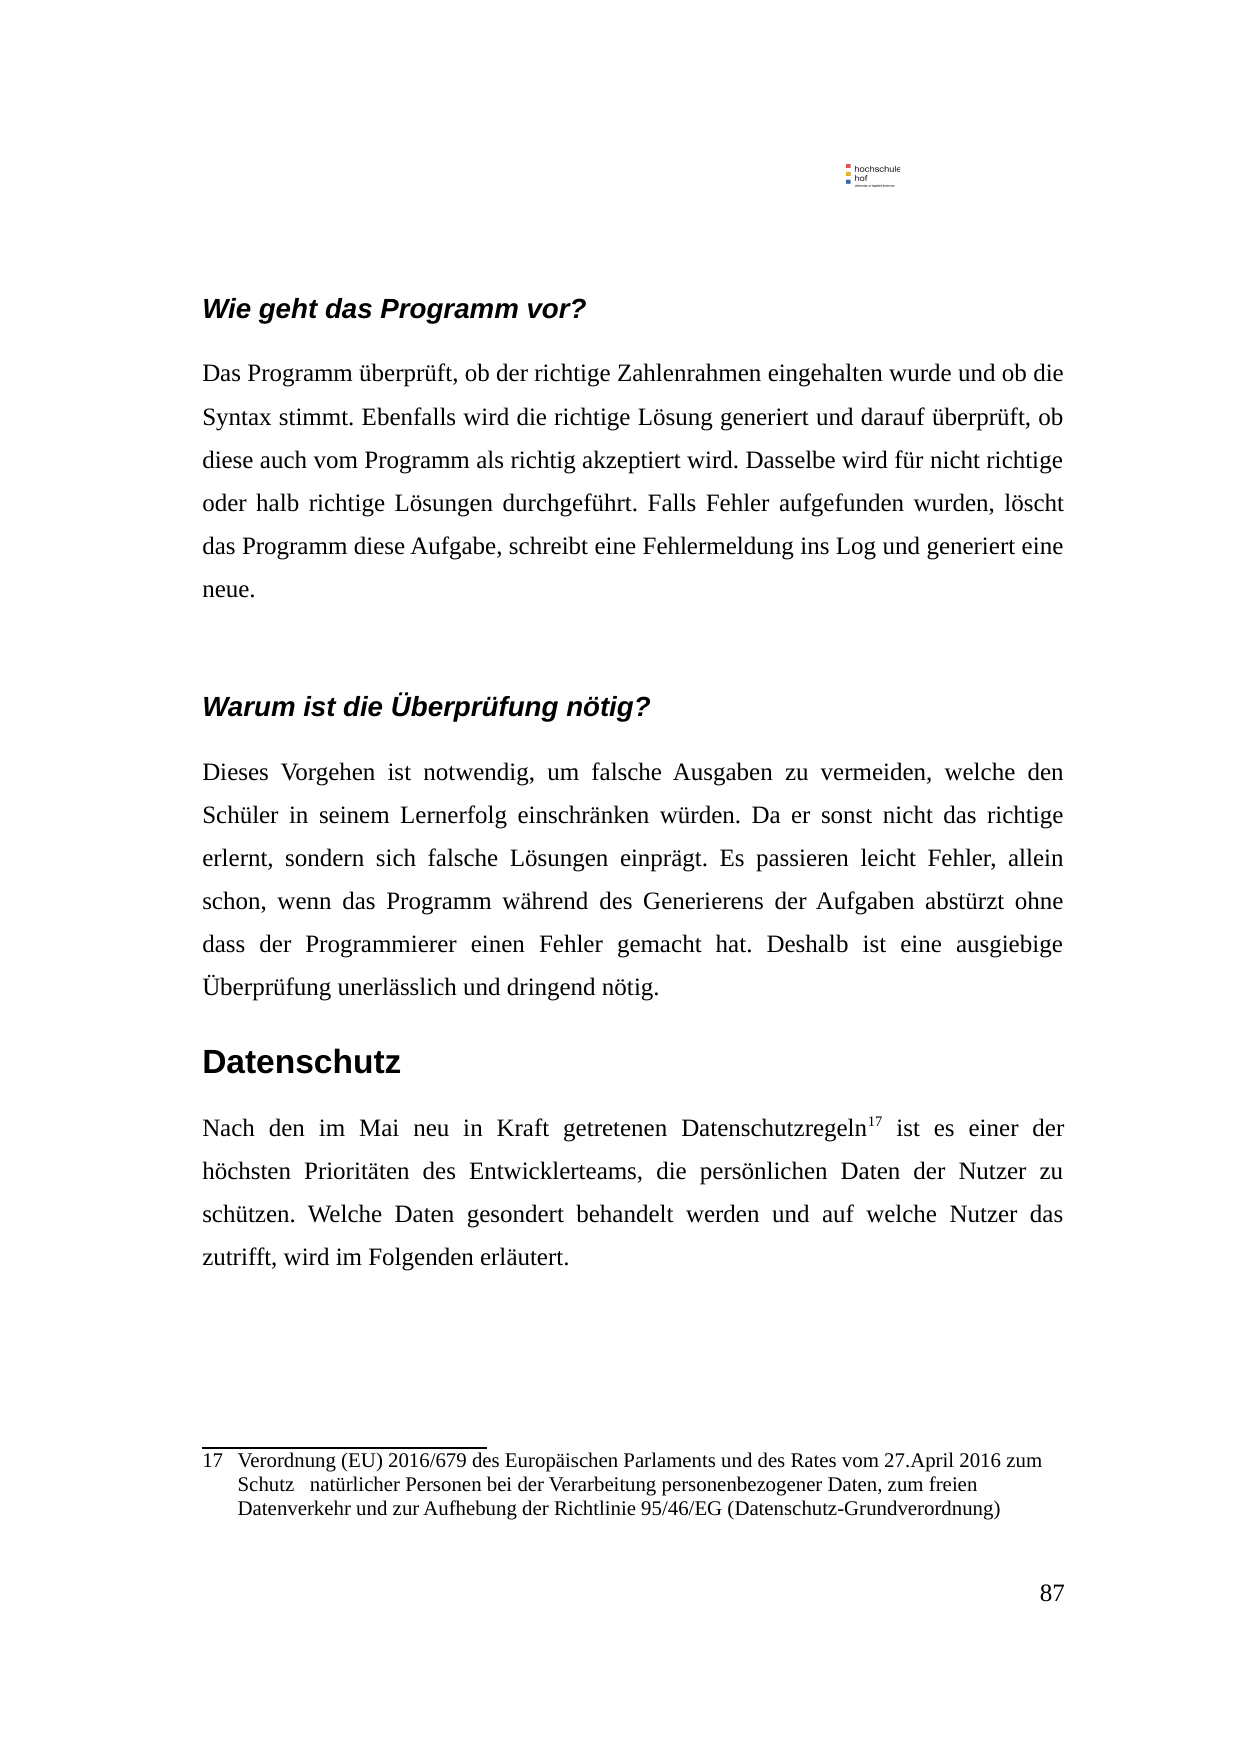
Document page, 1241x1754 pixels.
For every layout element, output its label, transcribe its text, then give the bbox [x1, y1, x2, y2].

text Verordnung (EU) 2016/679 des Europäischen Parlaments und des Rates vom 27.April 2016 zum Schutz natürlicher Personen bei der Verarbeitung personenbezogener Daten, zum freien Datenverkehr und zur Aufhebung der Richtlinie 95/46/EG (Datenschutz-Grundverordnung) [202, 1448, 1064, 1520]
text Das Programm überprüft, ob der richtige Zahlenrahmen eingehalten wurde und ob die Syntax stimmt. Ebenfalls wird die richtige Lösung generiert und darauf überprüft, ob diese auch vom Programm als richtig akzeptiert wird. Dasselbe wird für nicht richtige oder halb richtige Lösungen durchgeführt. Falls Fehler aufgefunden wurden, löscht das Programm diese Aufgabe, schreibt eine Fehlermeldung ins Log und generiert eine neue. [202, 358, 1064, 603]
text Dieses Vorgehen ist notwendig, um falsche Ausgaben zu vermeiden, welche den Schüler in seinem Lernerfolg einschränken würden. Da er sonst nicht das richtige erlernt, sondern sich falsche Lösungen einprägt. Es passieren leicht Fehler, allein schon, wenn das Programm während des Generierens der Aufgaben abstürzt ohne dass der Programmierer einen Fehler gemacht hat. Deshalb ist eine ausgiebige Überprüfung unerlässlich und dringend nötig. [202, 757, 1064, 1001]
text Nach den im Mai neu in Kraft getretenen Datenschutzregeln ist es einer der höchsten Prioritäten des Entwicklerteams, die persönlichen Daten der Nutzer zu schützen. Welche Daten gesondert behandelt werden und auf welche Nutzer das zutrifft, wird im Folgenden erläutert. [202, 1113, 1064, 1271]
picture [846, 164, 901, 187]
subtitle Wie geht das Programm vor? [202, 292, 1064, 324]
subtitle Warum ist die Überprüfung nötig? [202, 691, 1064, 722]
subtitle Datenschutz [202, 1042, 1064, 1081]
